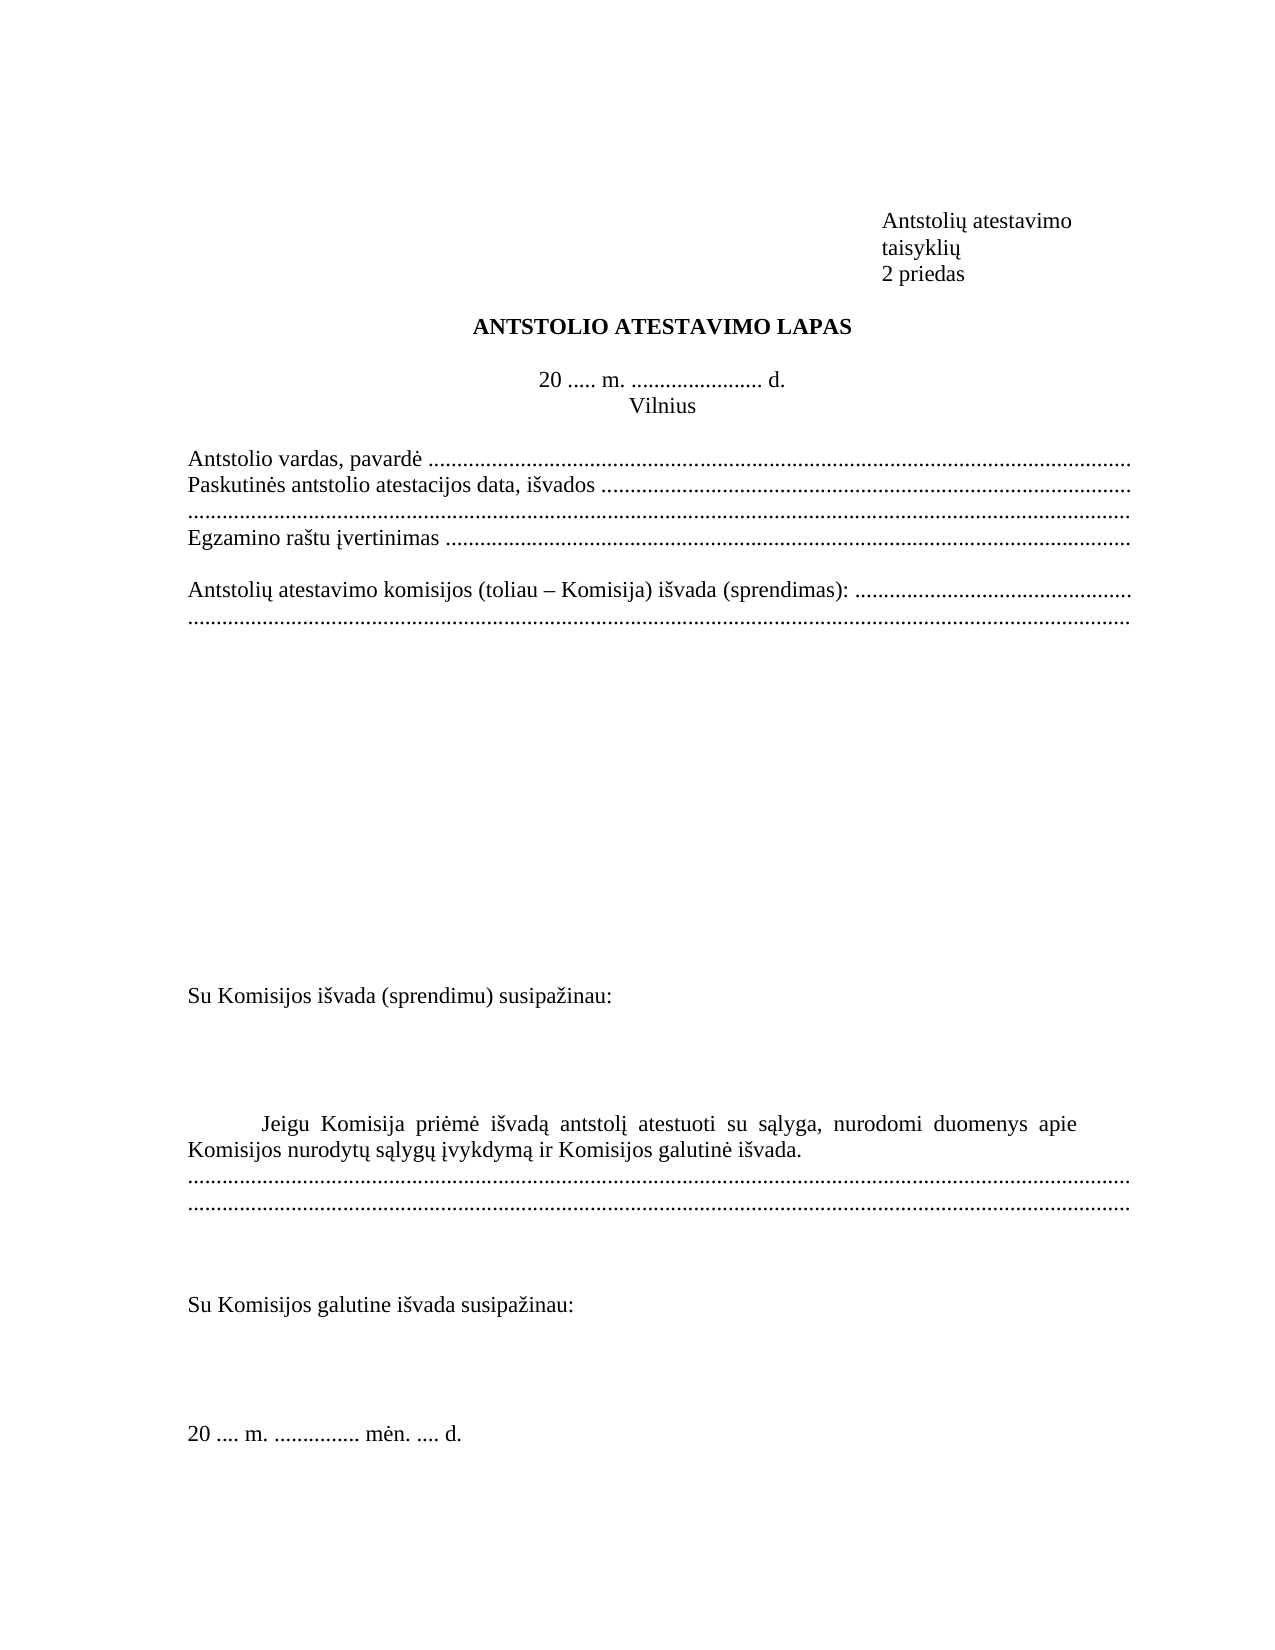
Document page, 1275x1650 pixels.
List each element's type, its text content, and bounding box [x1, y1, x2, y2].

text . [187, 1162, 1137, 1189]
text ... [187, 603, 1137, 629]
text Paskutinės antstolio atestacijos data, išvados .. [187, 471, 1137, 497]
text Egzamino raštu įvertinimas [187, 524, 1137, 550]
text Jeigu Komisija priėmė išvadą antstolį atestuoti su sąlyga, nurodomi duomenys apie Komisijos nurodytų sąlygų įvykdymą ir Komisijos galutinė išvada. [187, 1109, 1078, 1162]
text ANTSTOLIO ATESTAVIMO LAPAS [187, 313, 1137, 339]
text Antstolių atestavimo komisijos (toliau – Komisija) išvada (sprendimas): [187, 576, 1137, 603]
text Antstolio vardas, pavardė [187, 445, 1137, 471]
text . [187, 1189, 1137, 1215]
text Antstolių atestavimo taisyklių [882, 207, 1137, 260]
text 20 ..... m. ....................... d. [187, 366, 1137, 392]
text Su Komisijos galutine išvada susipažinau: [187, 1291, 1137, 1318]
text 2 priedas [882, 260, 1137, 287]
text . [187, 497, 1137, 524]
text Su Komisijos išvada (sprendimu) susipažinau: [187, 982, 1137, 1008]
text 20 .... m. ............... mėn. .... d. [187, 1420, 1137, 1447]
text Vilnius [187, 392, 1137, 418]
